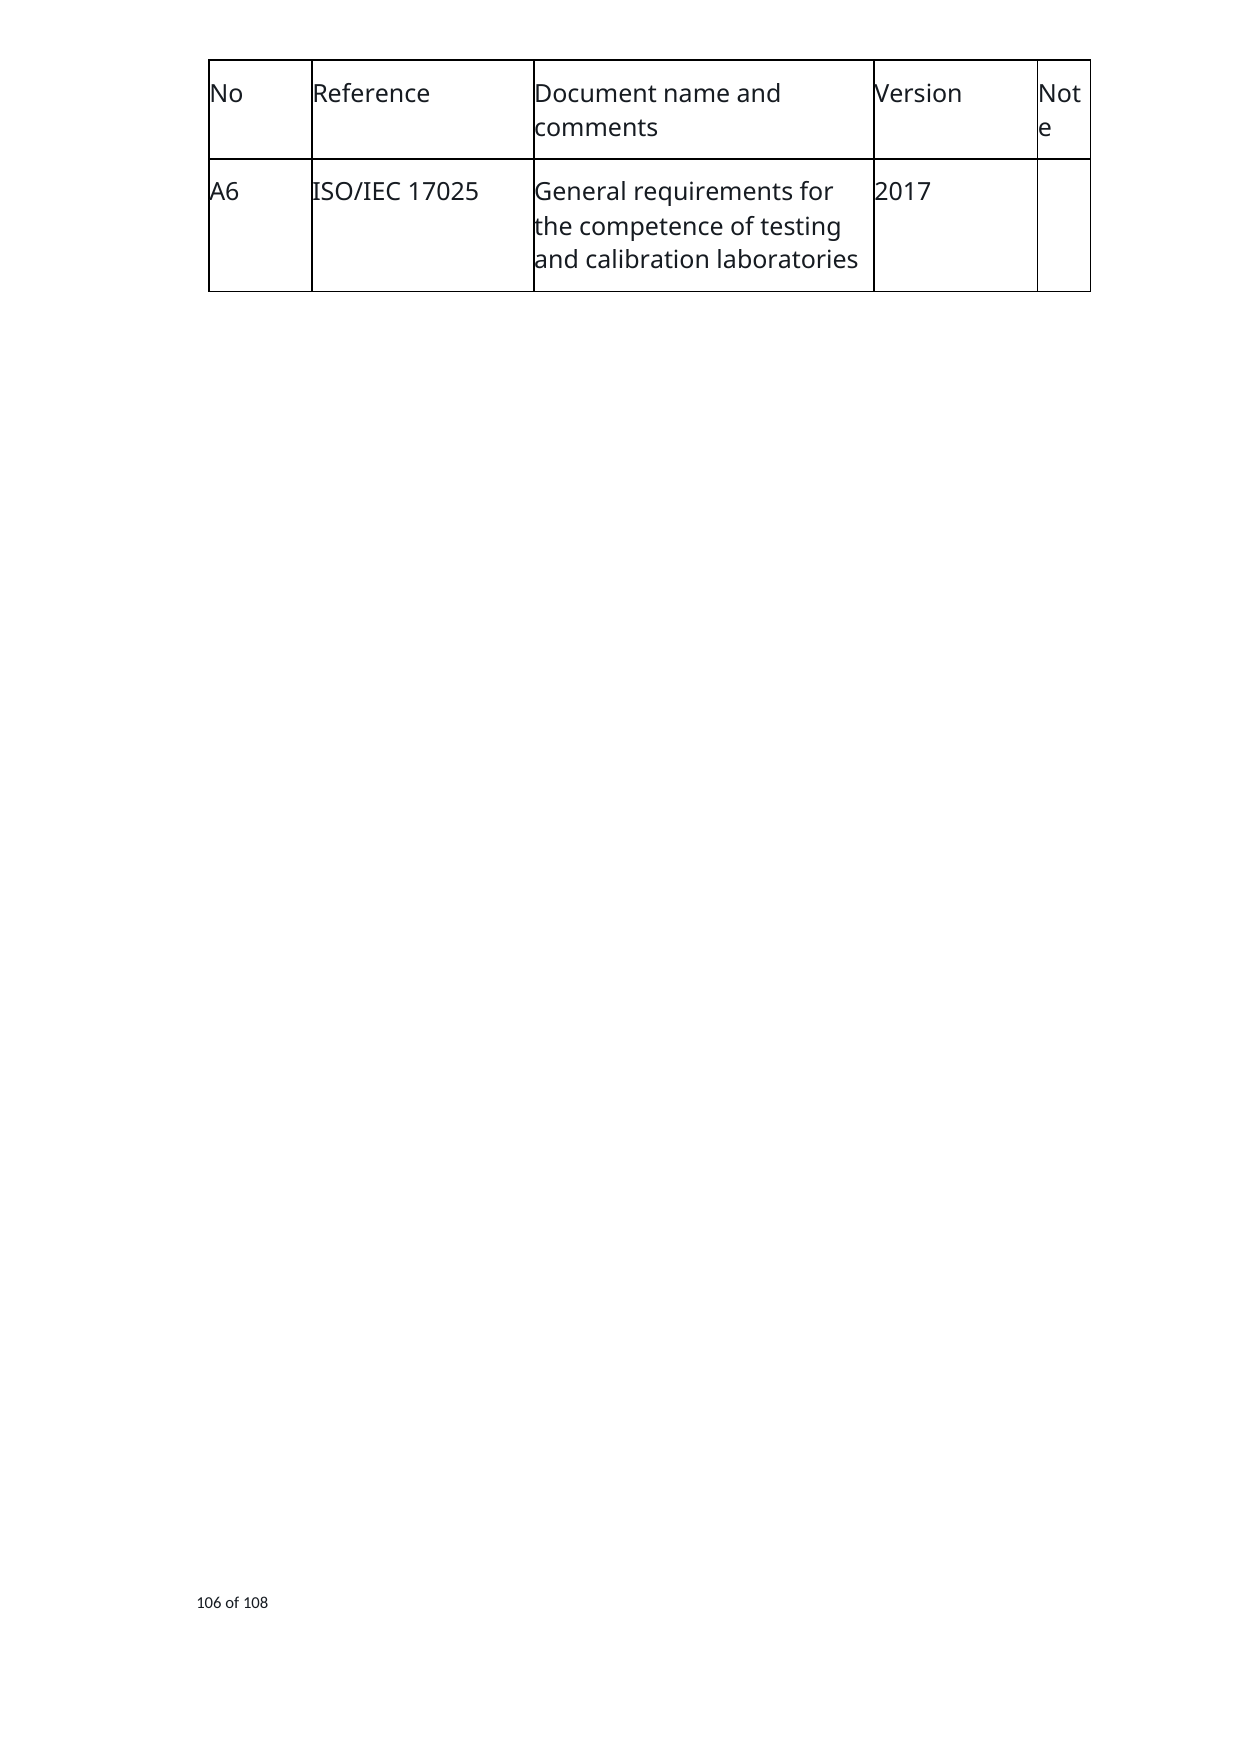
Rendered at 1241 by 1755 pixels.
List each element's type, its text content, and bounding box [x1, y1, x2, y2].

table_header Note [1038, 61, 1090, 158]
table_cell ISO/IEC 17025 [313, 160, 533, 291]
table_header Document name and comments [535, 61, 873, 158]
table_cell General requirements for the competence of testing and calibration laboratories [535, 160, 873, 291]
table_cell 2017 [875, 160, 1037, 291]
table_cell A6 [210, 160, 311, 291]
table_cell [1038, 160, 1090, 291]
table_header Reference [313, 61, 533, 158]
table_header No [210, 61, 311, 158]
table_header Version [875, 61, 1037, 158]
